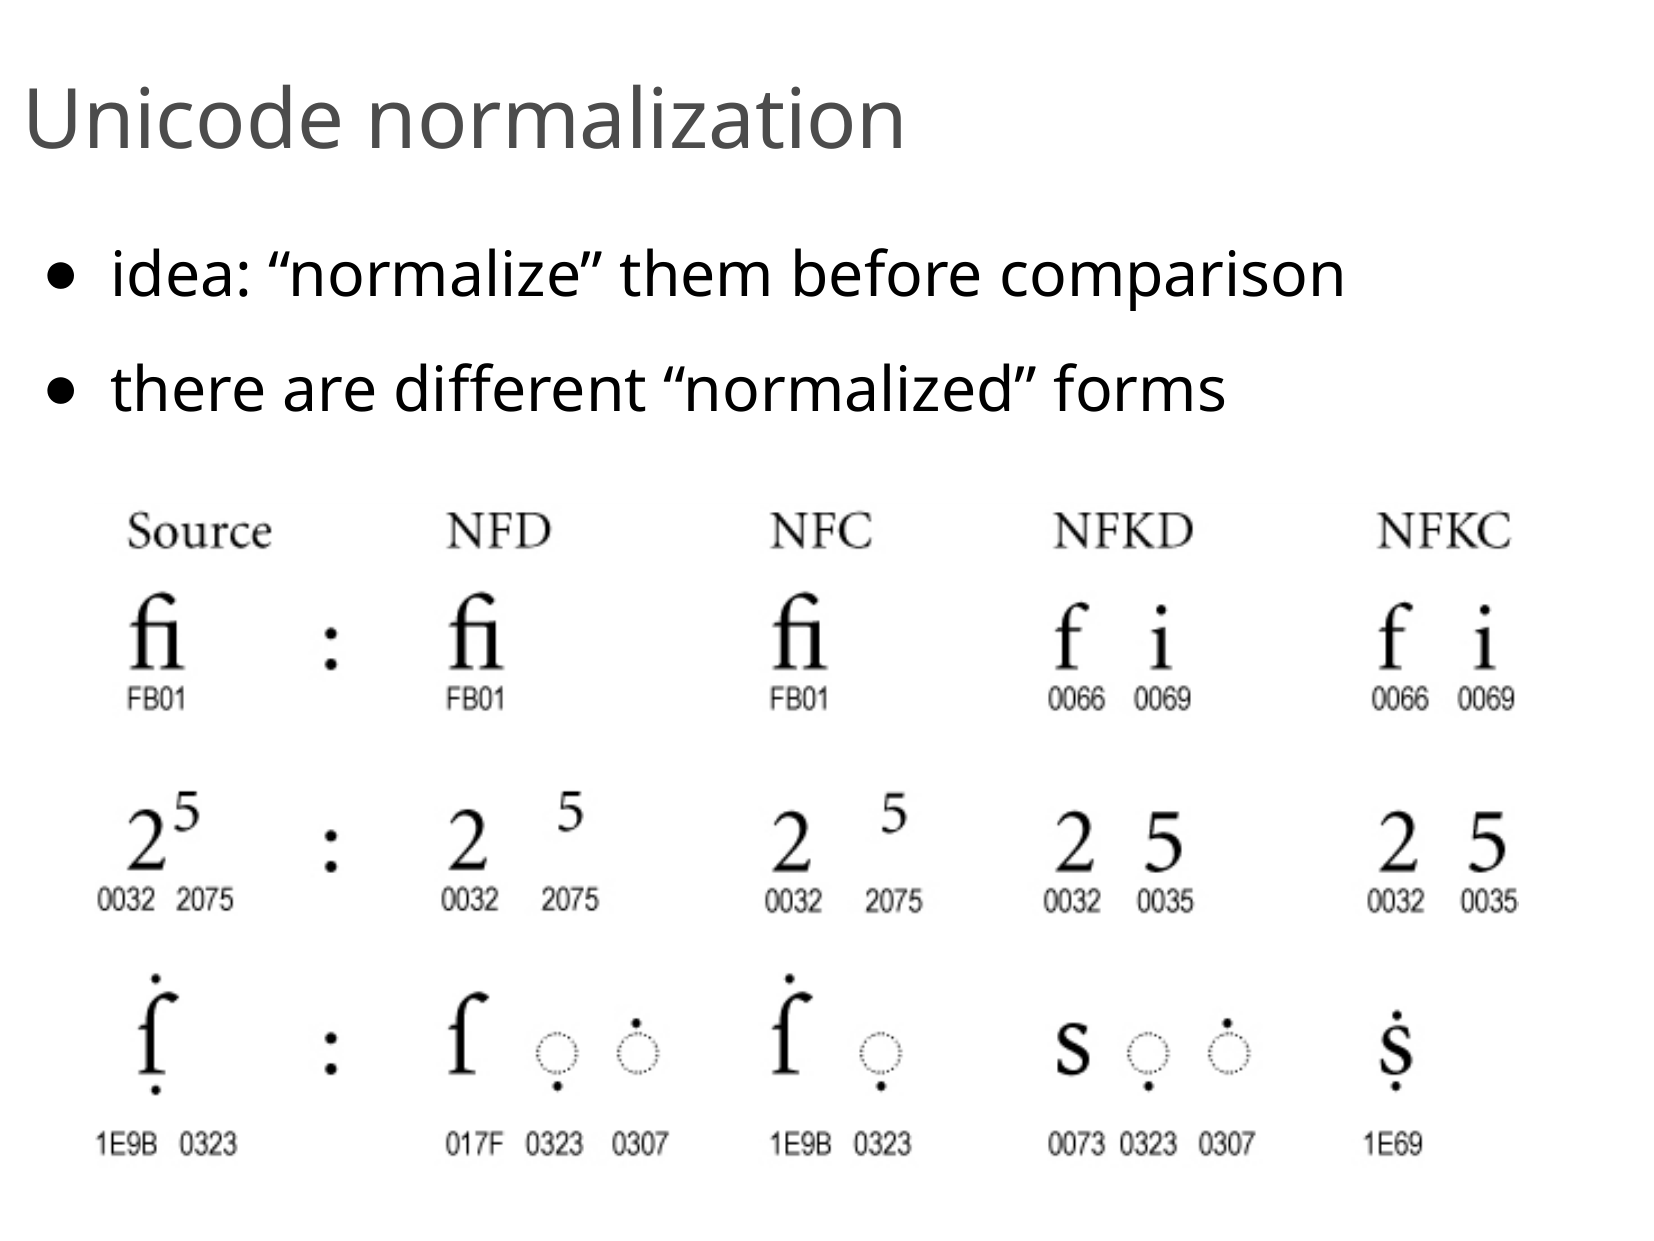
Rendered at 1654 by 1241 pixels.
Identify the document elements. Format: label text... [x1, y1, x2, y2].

list idea: “normalize” them before comparison there are different “normalized” forms [25, 192, 1654, 467]
picture [94, 502, 1519, 1172]
title Unicode normalization [22, 26, 1654, 205]
